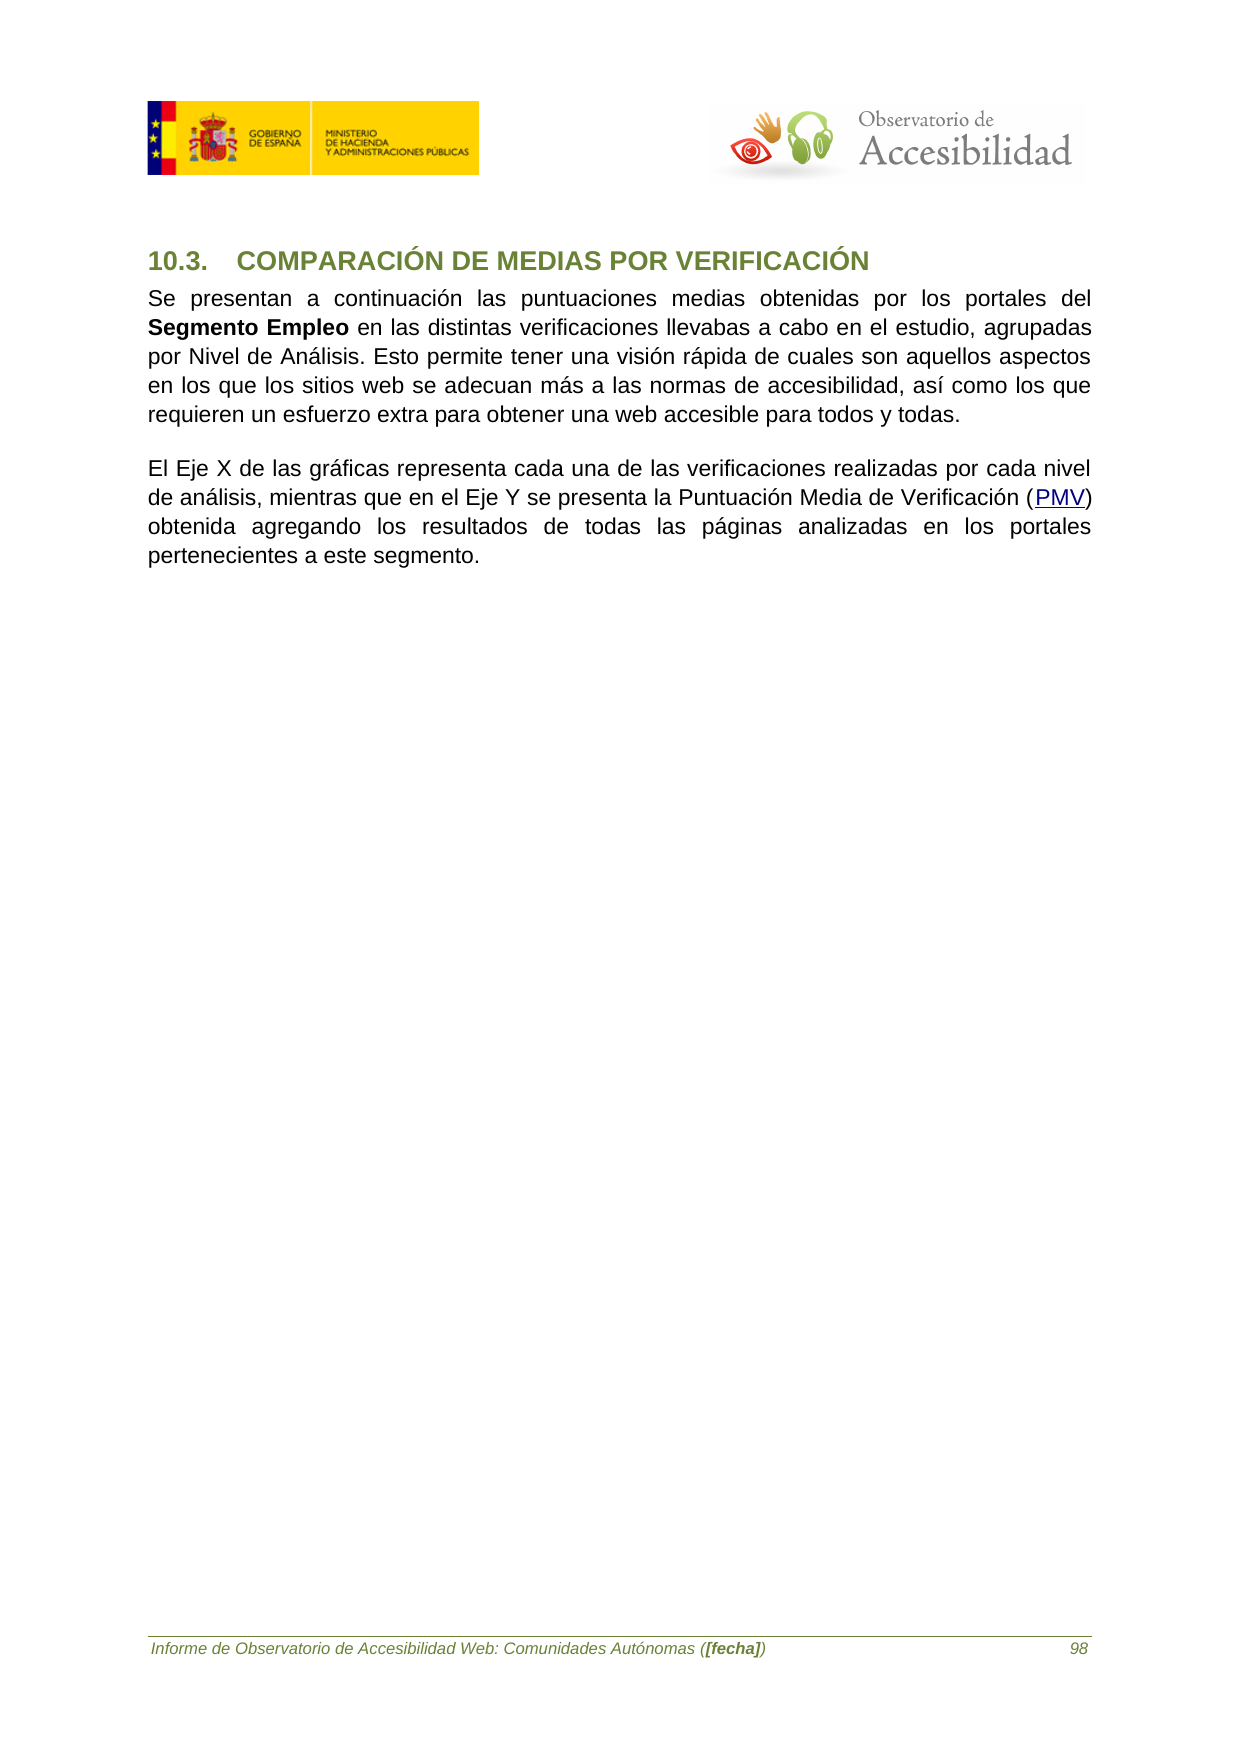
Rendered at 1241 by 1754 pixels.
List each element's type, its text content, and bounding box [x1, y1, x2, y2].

picture [710, 102, 1086, 185]
subtitle Comparación de medias por verificación [148, 245, 1092, 276]
text El Eje X de las gráficas representa cada una de las verificaciones realizadas por cada nivel de análisis, mientras que en el Eje Y se presenta la Puntuación Media de Verificación (PMV) obtenida agregando los resultados de todas las páginas analizadas en los portales pertenecientes a este segmento. [148, 455, 1092, 568]
text Se presentan a continuación las puntuaciones medias obtenidas por los portales del Segmento Empleo en las distintas verificaciones llevabas a cabo en el estudio, agrupadas por Nivel de Análisis. Esto permite tener una visión rápida de cuales son aquellos aspectos en los que los sitios web se adecuan más a las normas de accesibilidad, así como los que requieren un esfuerzo extra para obtener una web accesible para todos y todas. [148, 285, 1092, 427]
picture [147, 101, 479, 175]
